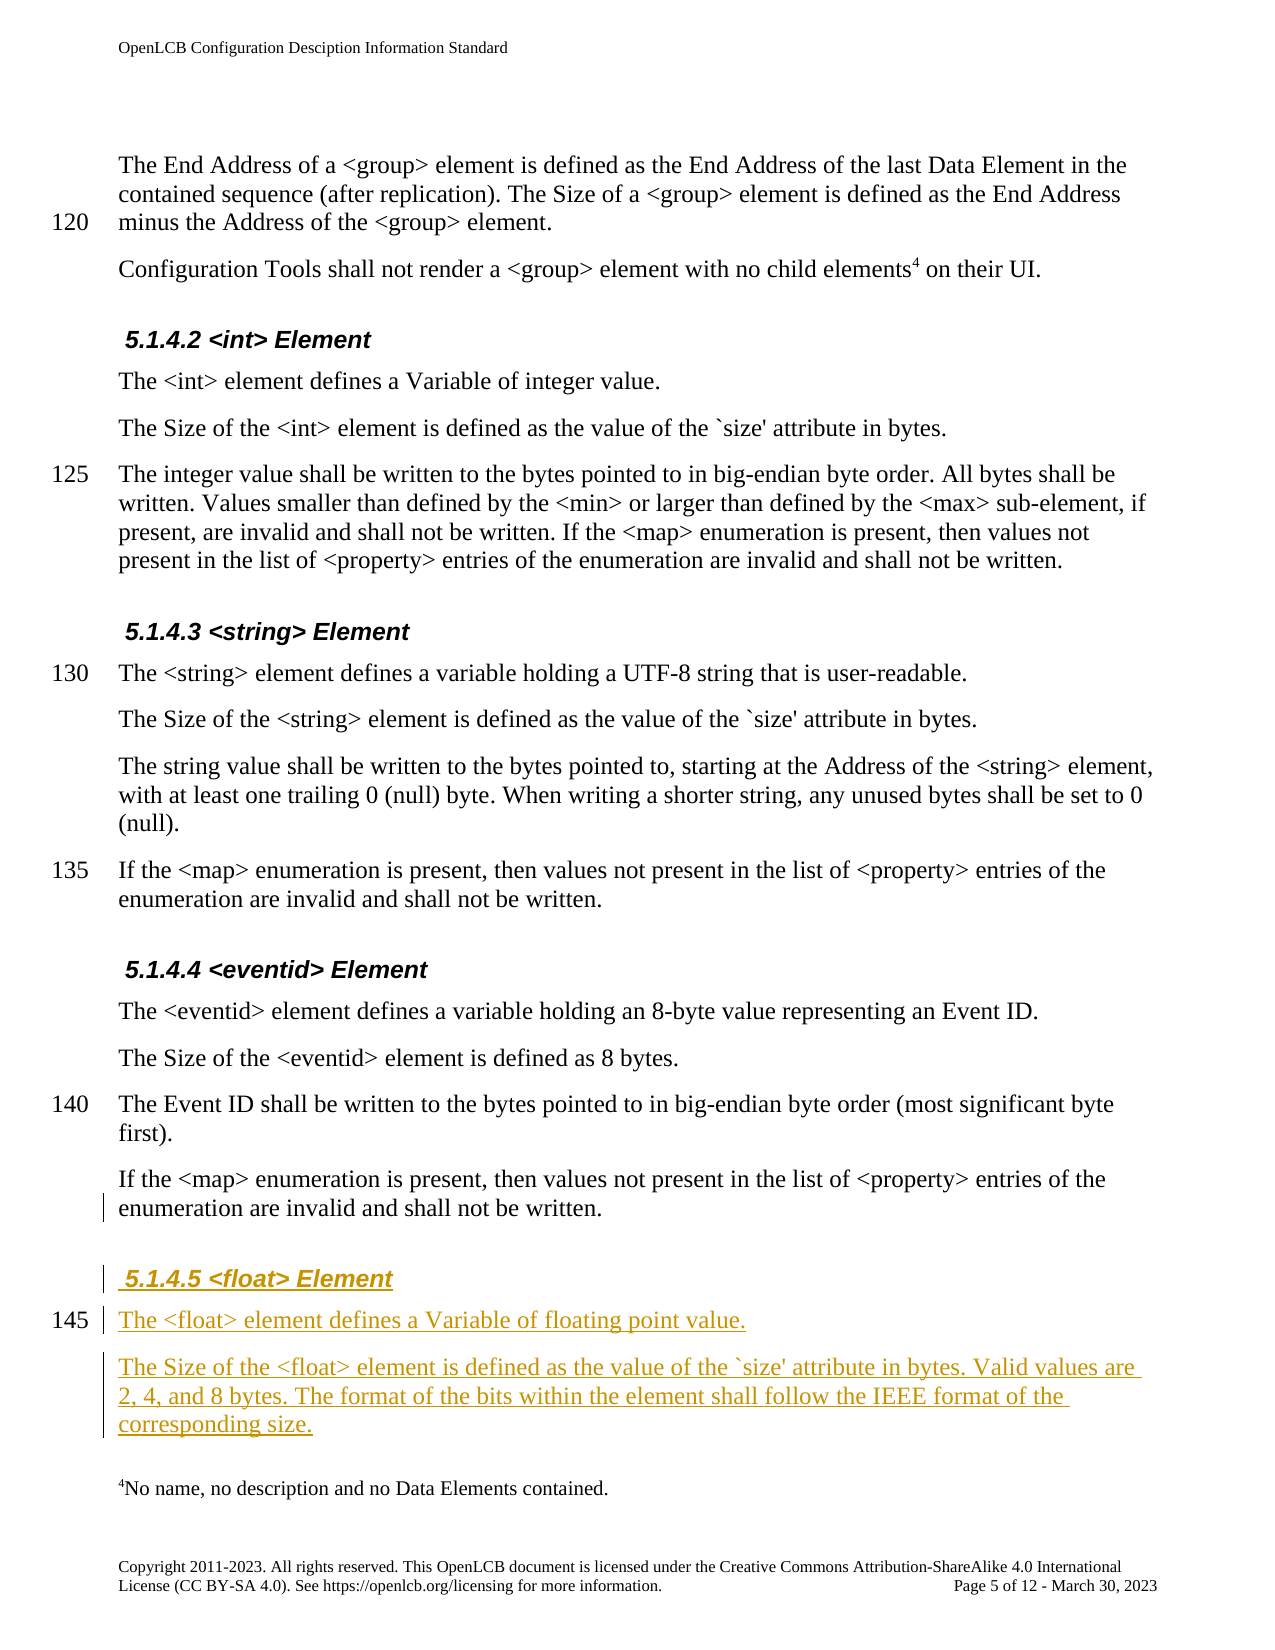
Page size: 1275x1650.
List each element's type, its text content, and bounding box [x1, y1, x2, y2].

text If the <map> enumeration is present, then values not present in the list of <property> entries of the enumeration are invalid and shall not be written. [118, 855, 1157, 912]
text The <eventid> element defines a variable holding an 8-byte value representing an Event ID. [118, 996, 1157, 1025]
subtitle <int> Element [118, 325, 1157, 354]
subtitle <float> Element [118, 1264, 1157, 1293]
text The <int> element defines a Variable of integer value. [118, 366, 1157, 395]
text The Size of the <eventid> element is defined as 8 bytes. [118, 1043, 1157, 1071]
text The Size of the <int> element is defined as the value of the `size' attribute in bytes. [118, 413, 1157, 442]
subtitle <eventid> Element [118, 955, 1157, 984]
text The End Address of a <group> element is defined as the End Address of the last Data Element in the contained sequence (after replication). The Size of a <group> element is defined as the End Address minus the Address of the <group> element. [118, 150, 1157, 236]
text The Size of the <float> element is defined as the value of the `size' attribute in bytes. Valid values are 2, 4, and 8 bytes. The format of the bits within the element shall follow the IEEE format of the corresponding size. [118, 1352, 1157, 1438]
text The integer value shall be written to the bytes pointed to in big-endian byte order. All bytes shall be written. Values smaller than defined by the <min> or larger than defined by the <max> sub-element, if present, are invalid and shall not be written. If the <map> enumeration is present, then values not present in the list of <property> entries of the enumeration are invalid and shall not be written. [118, 459, 1157, 574]
text If the <map> enumeration is present, then values not present in the list of <property> entries of the enumeration are invalid and shall not be written. [118, 1164, 1157, 1222]
text The <string> element defines a variable holding a UTF-8 string that is user-readable. [118, 658, 1157, 687]
text The Event ID shall be written to the bytes pointed to in big-endian byte order (most significant byte first). [118, 1089, 1157, 1147]
text The <float> element defines a Variable of floating point value. [118, 1306, 1157, 1334]
subtitle <string> Element [118, 617, 1157, 646]
text The string value shall be written to the bytes pointed to, starting at the Address of the <string> element, with at least one trailing 0 (null) byte. When writing a shorter string, any unused bytes shall be set to 0 (null). [118, 751, 1157, 837]
text No name, no description and no Data Elements contained. [118, 1476, 1157, 1500]
text Configuration Tools shall not render a <group> element with no child elements on their UI. [118, 254, 1157, 283]
text The Size of the <string> element is defined as the value of the `size' attribute in bytes. [118, 704, 1157, 733]
